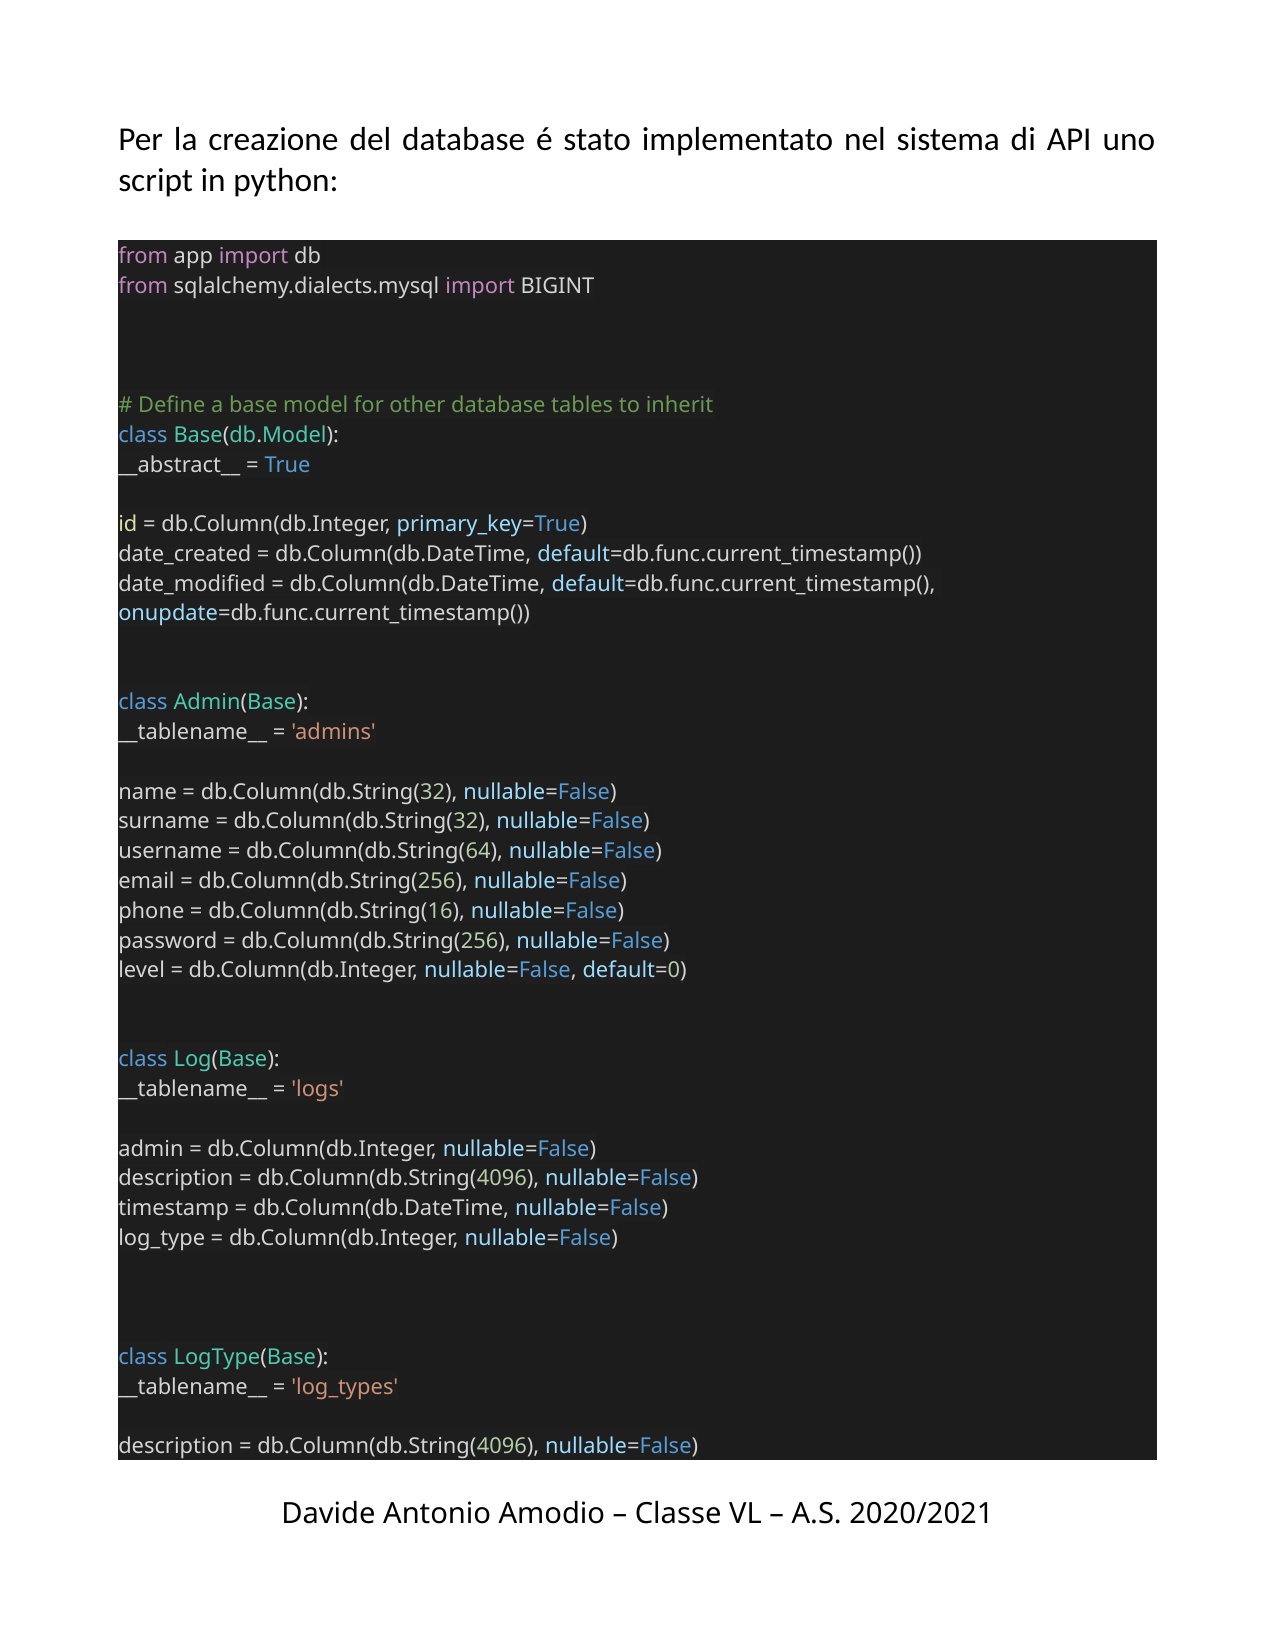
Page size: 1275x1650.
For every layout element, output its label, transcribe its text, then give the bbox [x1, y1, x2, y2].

text Per la creazione del database é stato implementato nel sistema di API uno script in python: [118, 118, 1157, 199]
table_header from app import db from sqlalchemy.dialects.mysql import BIGINT # Define a base model for other database tables to inherit class Base(db.Model): __abstract__ = True id = db.Column(db.Integer, primary_key=True) date_created = db.Column(db.DateTime, default=db.func.current_timestamp()) date_modified = db.Column(db.DateTime, default=db.func.current_timestamp(), onupdate=db.func.current_timestamp()) class Admin(Base): __tablename__ = 'admins' name = db.Column(db.String(32), nullable=False) surname = db.Column(db.String(32), nullable=False) username = db.Column(db.String(64), nullable=False) email = db.Column(db.String(256), nullable=False) phone = db.Column(db.String(16), nullable=False) password = db.Column(db.String(256), nullable=False) level = db.Column(db.Integer, nullable=False, default=0) class Log(Base): __tablename__ = 'logs' admin = db.Column(db.Integer, nullable=False) description = db.Column(db.String(4096), nullable=False) timestamp = db.Column(db.DateTime, nullable=False) log_type = db.Column(db.Integer, nullable=False) class LogType(Base): __tablename__ = 'log_types' description = db.Column(db.String(4096), nullable=False) [118, 240, 1157, 1460]
